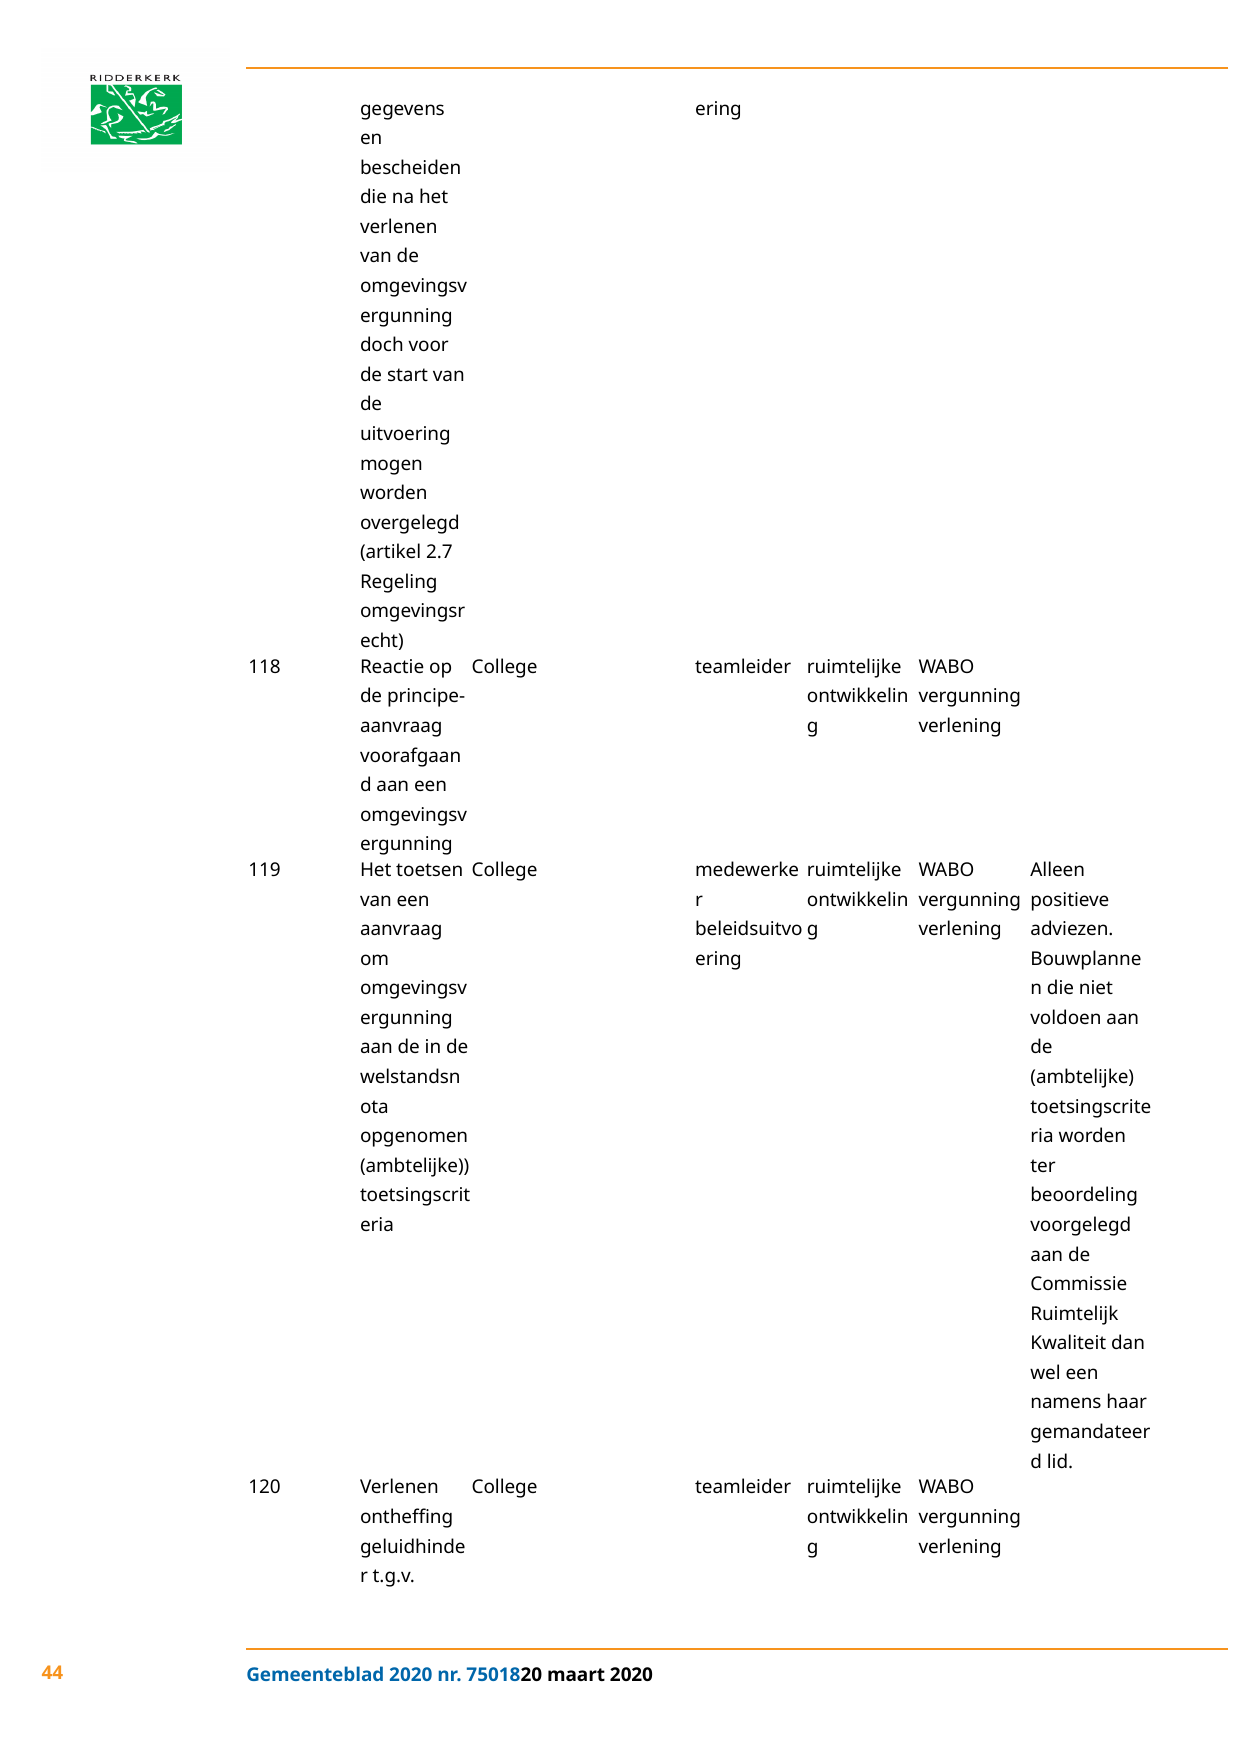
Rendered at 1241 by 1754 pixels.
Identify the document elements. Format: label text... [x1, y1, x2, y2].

table_cell [583, 653, 695, 856]
table_cell WABO vergunning verlening [918, 856, 1030, 1474]
table_cell ruimtelijke ontwikkeling [807, 856, 918, 1474]
table_cell [1030, 653, 1152, 856]
table_cell [471, 95, 583, 653]
table_cell [583, 95, 695, 653]
table_cell [248, 95, 360, 653]
table_cell 119 [248, 856, 360, 1474]
table_cell [583, 1474, 695, 1588]
table_cell 120 [248, 1474, 360, 1588]
table_cell College [471, 856, 583, 1474]
table_cell [583, 856, 695, 1474]
table_cell gegevens en bescheiden die na het verlenen van de omgevingsvergunning doch voor de start van de uitvoering mogen worden overgelegd (artikel 2.7 Regeling omgevingsrecht) [360, 95, 471, 653]
table_cell Reactie op de principe-aanvraag voorafgaand aan een omgevingsvergunning [360, 653, 471, 856]
table_cell medewerker beleidsuitvoering [695, 856, 807, 1474]
table_cell 118 [248, 653, 360, 856]
table_cell ering [695, 95, 807, 653]
table_cell WABO vergunning verlening [918, 653, 1030, 856]
table_cell WABO vergunning verlening [918, 1474, 1030, 1588]
picture [41, 47, 231, 172]
table_cell [1030, 1474, 1152, 1588]
table_cell Het toetsen van een aanvraag om omgevingsvergunning aan de in de welstandsnota opgenomen (ambtelijke)) toetsingscriteria [360, 856, 471, 1474]
table_cell [918, 95, 1030, 653]
table_cell [1030, 95, 1152, 653]
table_cell [807, 95, 918, 653]
table_cell College [471, 1474, 583, 1588]
table_cell teamleider [695, 1474, 807, 1588]
table_cell ruimtelijke ontwikkeling [807, 653, 918, 856]
table_cell teamleider [695, 653, 807, 856]
table_cell Alleen positieve adviezen. Bouwplannen die niet voldoen aan de (ambtelijke) toetsingscriteria worden ter beoordeling voorgelegd aan de Commissie Ruimtelijk Kwaliteit dan wel een namens haar gemandateerd lid. [1030, 856, 1152, 1474]
table_cell ruimtelijke ontwikkeling [807, 1474, 918, 1588]
table_cell College [471, 653, 583, 856]
table_cell Verlenen ontheffing geluidhinder t.g.v. [360, 1474, 471, 1588]
